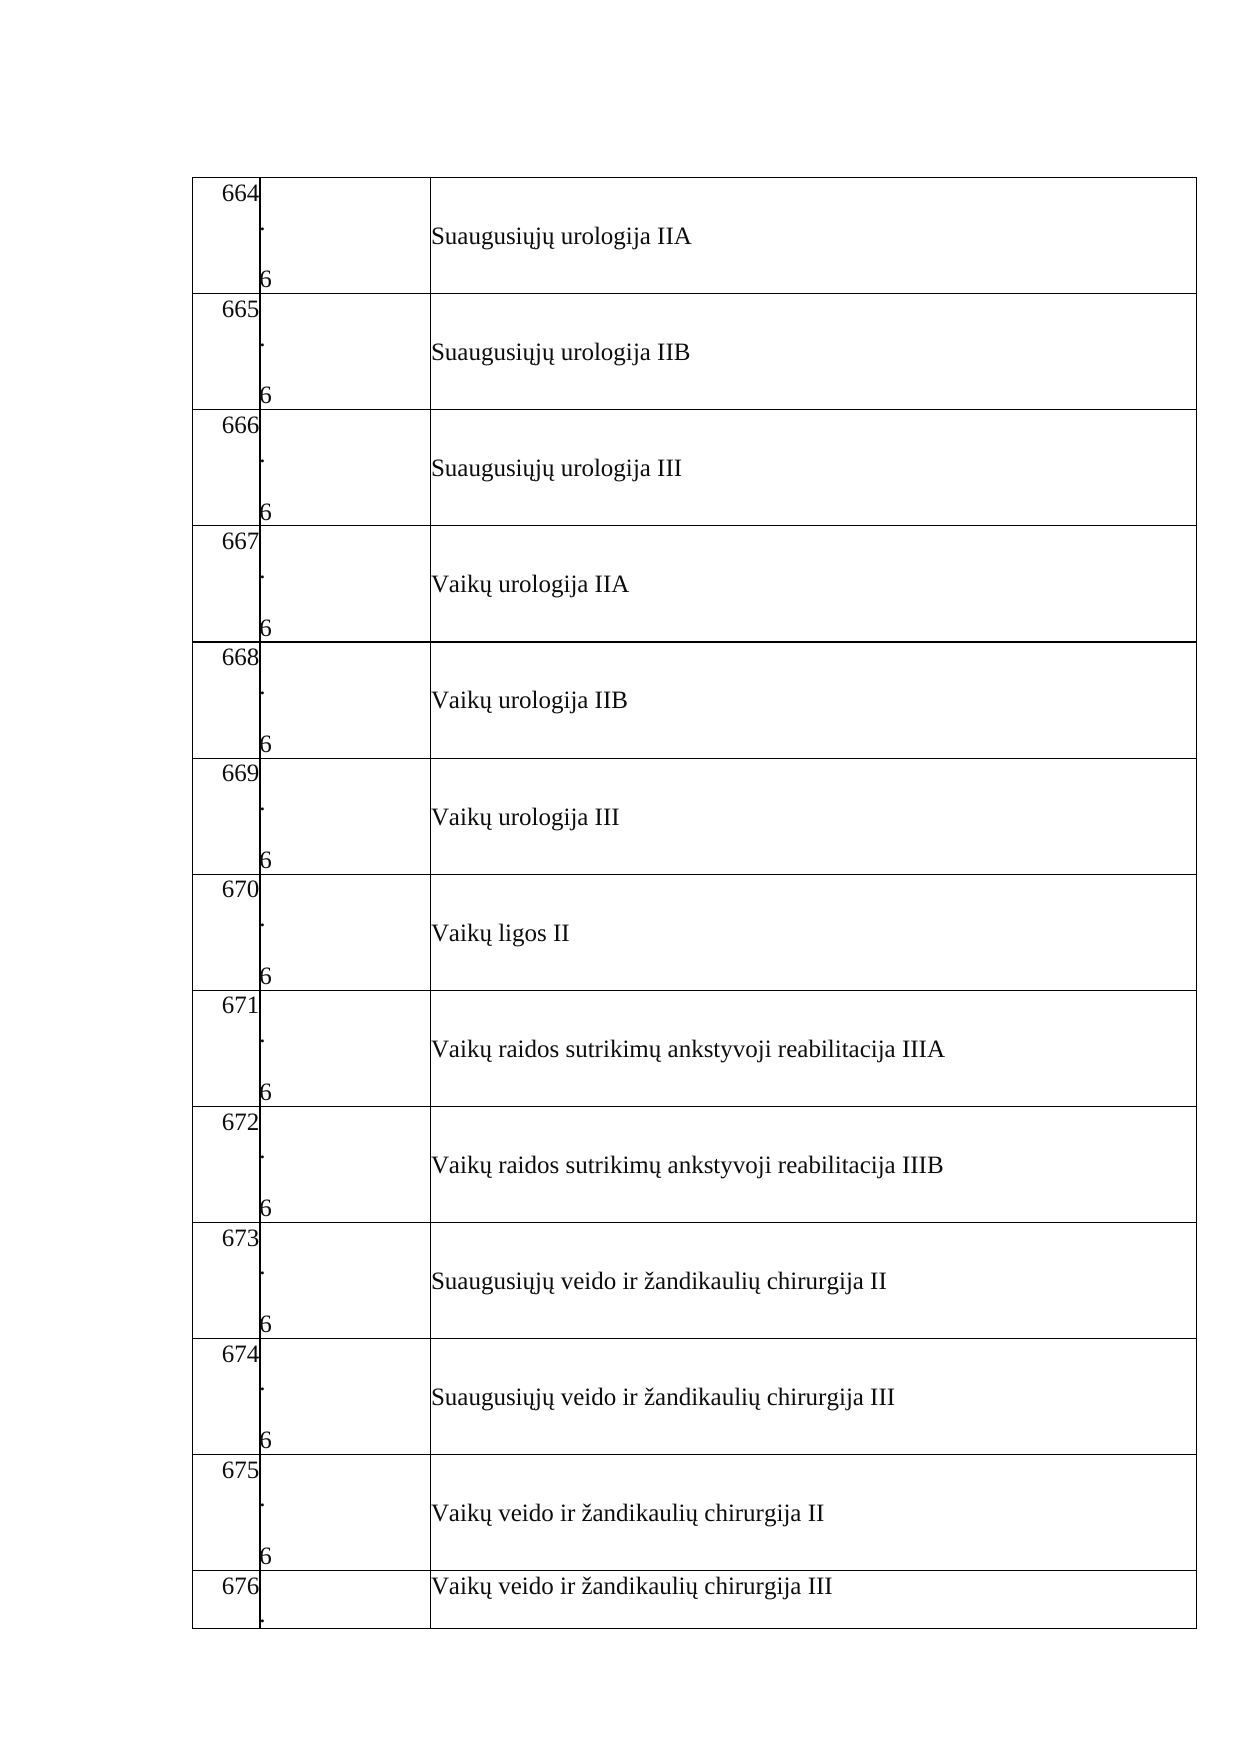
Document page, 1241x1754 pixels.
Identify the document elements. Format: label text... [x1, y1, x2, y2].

table_cell 664. 6 [193, 178, 259, 293]
table_cell 675. 6 [193, 1455, 259, 1570]
table_cell 668. 6 [193, 643, 259, 757]
table_cell [261, 1571, 430, 1628]
table_cell Suaugusiųjų urologija III [431, 410, 1196, 525]
table_cell [261, 759, 430, 873]
table_cell 671. 6 [193, 991, 259, 1106]
table_cell [261, 643, 430, 757]
table_cell Vaikų urologija IIA [431, 526, 1196, 641]
table_cell [261, 526, 430, 641]
table_cell Vaikų raidos sutrikimų ankstyvoji reabilitacija IIIB [431, 1107, 1196, 1222]
table_cell 674. 6 [193, 1339, 259, 1454]
table_cell 667. 6 [193, 526, 259, 641]
table_cell 673. 6 [193, 1223, 259, 1338]
table_cell Suaugusiųjų veido ir žandikaulių chirurgija III [431, 1339, 1196, 1454]
table_cell [261, 1455, 430, 1570]
table_cell Suaugusiųjų veido ir žandikaulių chirurgija II [431, 1223, 1196, 1338]
table_cell [261, 991, 430, 1106]
table_cell 670. 6 [193, 875, 259, 989]
table_cell [261, 1223, 430, 1338]
table_cell 672. 6 [193, 1107, 259, 1222]
table_cell 669. 6 [193, 759, 259, 873]
table_cell Vaikų raidos sutrikimų ankstyvoji reabilitacija IIIA [431, 991, 1196, 1106]
table_cell 676. 6 [193, 1571, 259, 1628]
table_cell [261, 1339, 430, 1454]
table_cell [261, 410, 430, 525]
table_cell [261, 1107, 430, 1222]
table_cell Vaikų ligos II [431, 875, 1196, 989]
table_cell [261, 294, 430, 409]
table_cell [261, 178, 430, 293]
table_cell Suaugusiųjų urologija IIB [431, 294, 1196, 409]
table_cell Vaikų veido ir žandikaulių chirurgija II [431, 1455, 1196, 1570]
table_cell Vaikų urologija IIB [431, 643, 1196, 757]
table_cell 666. 6 [193, 410, 259, 525]
table_cell Suaugusiųjų urologija IIA [431, 178, 1196, 293]
table_cell [261, 875, 430, 989]
table_cell 665. 6 [193, 294, 259, 409]
table_cell Vaikų veido ir žandikaulių chirurgija III [431, 1571, 1196, 1628]
table_cell Vaikų urologija III [431, 759, 1196, 873]
